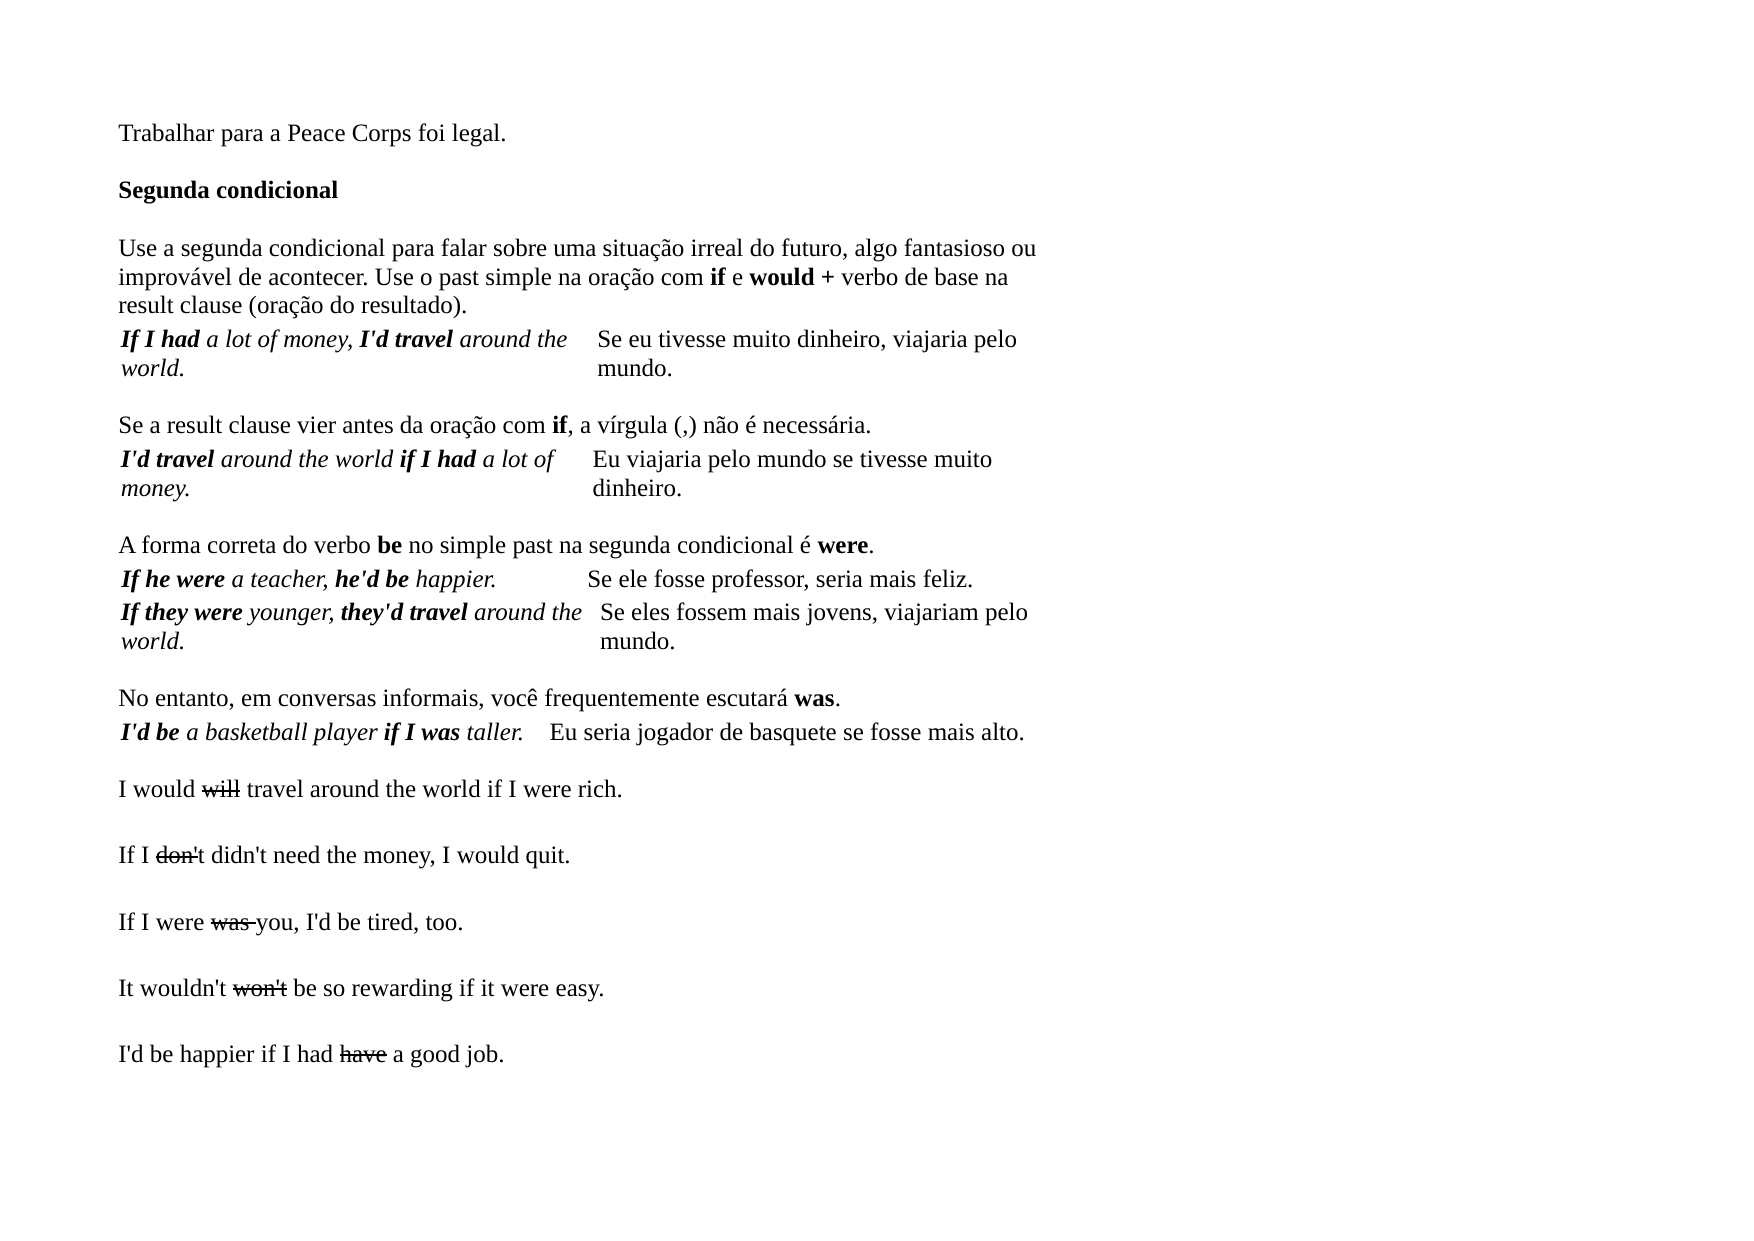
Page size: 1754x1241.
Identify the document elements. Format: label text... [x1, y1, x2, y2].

table_header Eu seria jogador de basquete se fosse mais alto. [549, 717, 1056, 746]
table_cell [118, 319, 586, 324]
text Segunda condicional [118, 176, 1636, 233]
table_header I'd be a basketball player if I was taller. [121, 717, 549, 746]
table_header Se ele fosse professor, seria mais feliz. [587, 564, 1056, 592]
text Trabalhar para a Peace Corps foi legal. [118, 118, 1636, 147]
table_header I'd travel around the world if I had a lot of money. [121, 444, 592, 501]
table_cell [121, 712, 1056, 717]
table_header Use a segunda condicional para falar sobre uma situação irreal do futuro, algo fantasioso ou improvável de acontecer. Use o past simple na oração com if e would + verbo de base na result clause (oração do resultado). [118, 233, 1056, 319]
text I would will travel around the world if I were rich. If I don't didn't need the money, I would quit. If I were was you, I'd be tired, too. It wouldn't won't be so rewarding if it were easy. I'd be happier if I had have a good job. [118, 774, 1636, 1067]
table_header Se eu tivesse muito dinheiro, viajaria pelo mundo. [597, 324, 1056, 382]
table_cell Se a result clause vier antes da oração com if, a vírgula (,) não é necessária. [118, 382, 1056, 439]
table_cell A forma correta do verbo be no simple past na segunda condicional é were. [118, 501, 1056, 559]
table_header If I had a lot of money, I'd travel around the world. [121, 324, 597, 382]
table_cell [121, 593, 1056, 597]
table_header If they were younger, they'd travel around the world. [121, 597, 600, 655]
table_header Se eles fossem mais jovens, viajariam pelo mundo. [600, 597, 1056, 655]
table_cell [121, 559, 1056, 564]
table_cell No entanto, em conversas informais, você frequentemente escutará was. [118, 655, 1056, 712]
table_cell [121, 439, 1056, 444]
table_cell [586, 319, 1056, 324]
table_header Eu viajaria pelo mundo se tivesse muito dinheiro. [593, 444, 1056, 501]
table_header If he were a teacher, he'd be happier. [121, 564, 587, 592]
